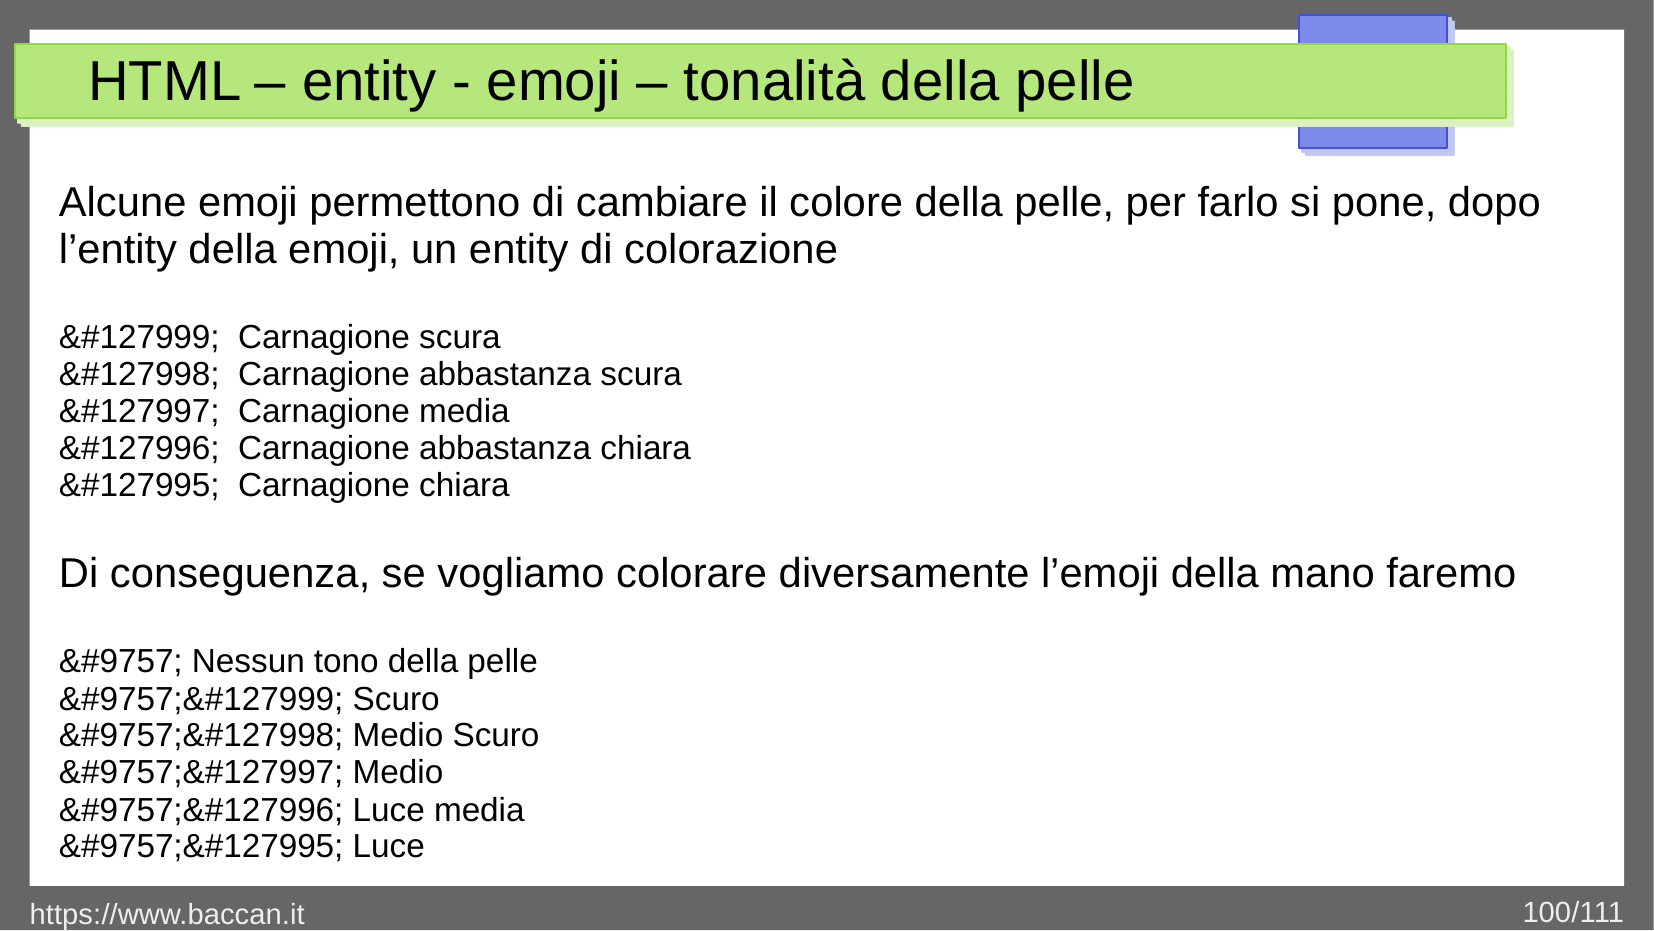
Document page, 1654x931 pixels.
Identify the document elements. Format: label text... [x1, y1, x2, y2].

text_box Alcune emoji permettono di cambiare il colore della pelle, per farlo si pone, dopo l’entity della emoji, un entity di colorazione &#127999; 🏿 Carnagione scura &#127998; 🏾 Carnagione abbastanza scura &#127997; 🏽 Carnagione media &#127996; 🏼 Carnagione abbastanza chiara &#127995; 🏻 Carnagione chiara Di conseguenza, se vogliamo colorare diversamente l’emoji della mano faremo &#9757; Nessun tono della pelle &#9757;&#127999; Scuro &#9757;&#127998; Medio Scuro &#9757;&#127997; Medio &#9757;&#127996; Luce media &#9757;&#127995; Luce [59, 158, 1565, 886]
title HTML – entity - emoji – tonalità della pelle [88, 44, 1506, 119]
